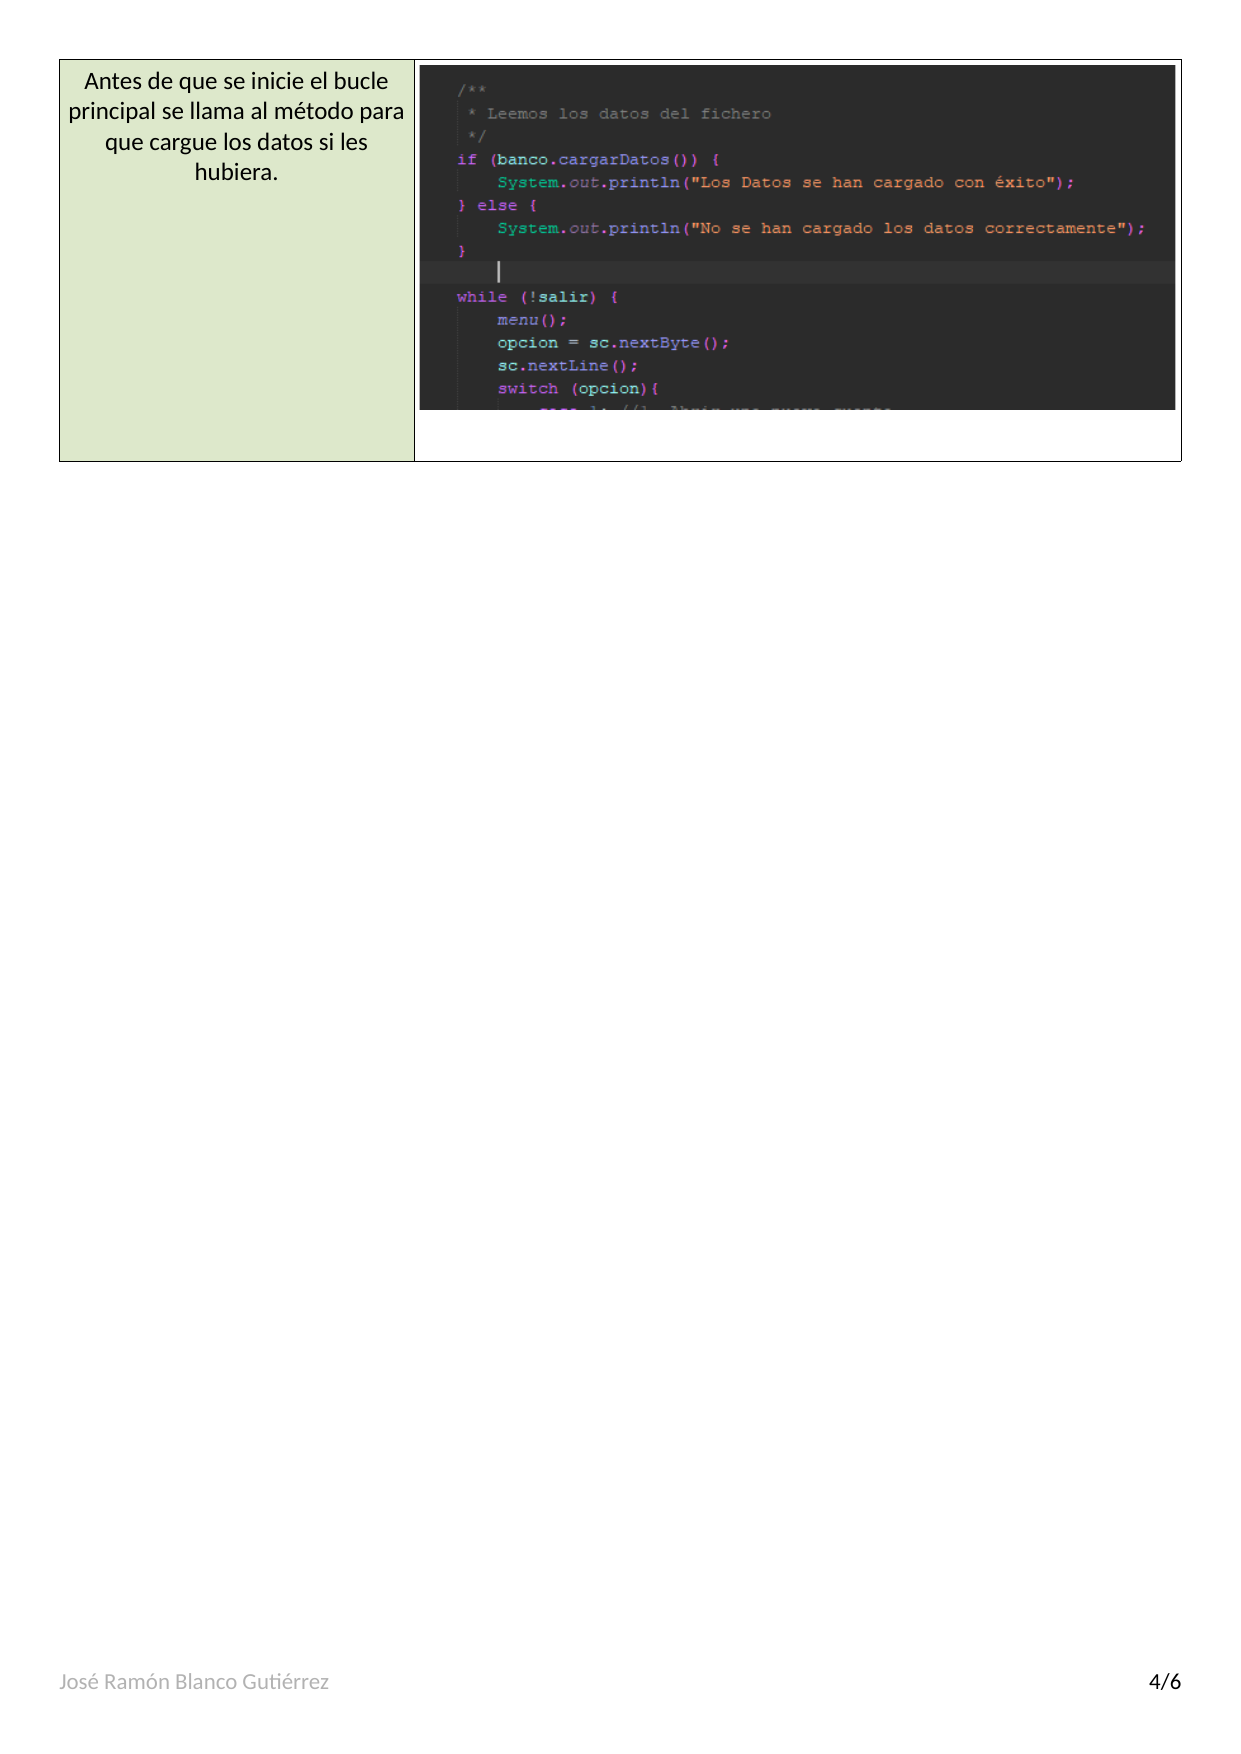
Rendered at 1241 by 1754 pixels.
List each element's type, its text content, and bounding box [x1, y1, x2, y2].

table_cell Antes de que se inicie el bucle principal se llama al método para que cargue los datos si les hubiera. [60, 60, 414, 461]
picture [419, 65, 1176, 410]
table_cell [415, 60, 1181, 461]
